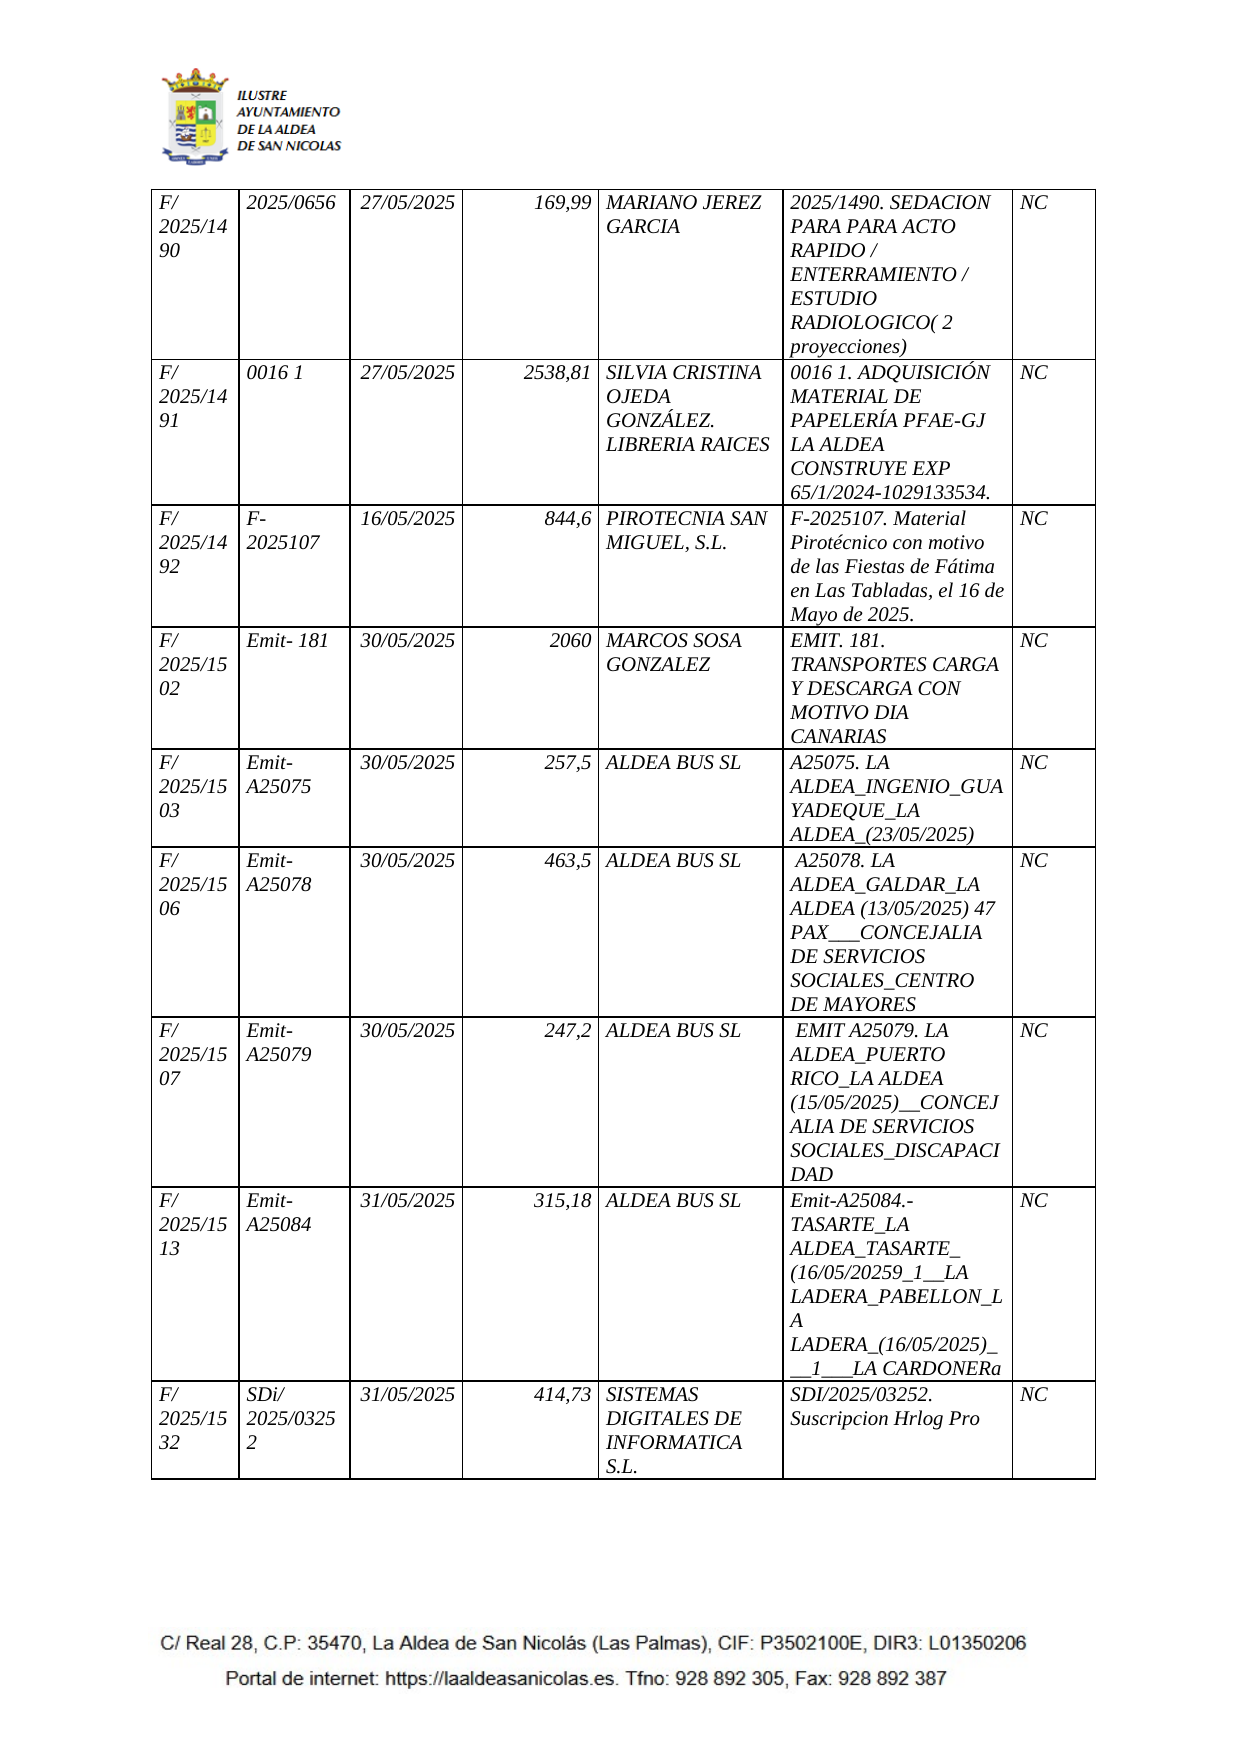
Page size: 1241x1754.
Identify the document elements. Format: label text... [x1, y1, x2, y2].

table_cell 0016 1. ADQUISICIÓN MATERIAL DE PAPELERÍA PFAE-GJ LA ALDEA CONSTRUYE EXP 65/1/2024-1029133534. [784, 360, 1012, 504]
table_cell F/2025/1502 [152, 628, 238, 748]
table_cell 27/05/2025 [351, 360, 462, 504]
table_cell PIROTECNIA SAN MIGUEL, S.L. [599, 506, 782, 626]
table_cell SISTEMAS DIGITALES DE INFORMATICA S.L. [599, 1382, 782, 1478]
table_cell 2060 [463, 628, 598, 748]
table_cell 30/05/2025 [351, 1018, 462, 1186]
table_cell ALDEA BUS SL [599, 848, 782, 1016]
picture [149, 1627, 1034, 1694]
table_cell 30/05/2025 [351, 628, 462, 748]
table_cell 169,99 [463, 190, 598, 358]
table_cell Emit- A25078 [240, 848, 349, 1016]
table_cell Emit-A25084.- TASARTE_LA ALDEA_TASARTE_ (16/05/20259_1__LA LADERA_PABELLON_LA LADERA_(16/05/2025)___1___LA CARDONERa [784, 1188, 1012, 1380]
table_cell Emit- A25079 [240, 1018, 349, 1186]
table_cell NC [1013, 750, 1095, 846]
table_cell 315,18 [463, 1188, 598, 1380]
table_cell 247,2 [463, 1018, 598, 1186]
table_cell ALDEA BUS SL [599, 750, 782, 846]
table_cell Emit- 181 [240, 628, 349, 748]
picture [148, 60, 357, 173]
table_cell F-2025107. Material Pirotécnico con motivo de las Fiestas de Fátima en Las Tabladas, el 16 de Mayo de 2025. [784, 506, 1012, 626]
table_cell EMIT. 181. TRANSPORTES CARGA Y DESCARGA CON MOTIVO DIA CANARIAS [784, 628, 1012, 748]
table_cell 463,5 [463, 848, 598, 1016]
table_cell 16/05/2025 [351, 506, 462, 626]
table_cell Emit- A25084 [240, 1188, 349, 1380]
table_cell NC [1013, 190, 1095, 358]
table_cell F/2025/1503 [152, 750, 238, 846]
table_cell SDi/2025/03252 [240, 1382, 349, 1478]
table_cell MARIANO JEREZ GARCIA [599, 190, 782, 358]
table_cell 31/05/2025 [351, 1382, 462, 1478]
table_cell NC [1013, 506, 1095, 626]
table_cell NC [1013, 848, 1095, 1016]
table_cell SILVIA CRISTINA OJEDA GONZÁLEZ. LIBRERIA RAICES [599, 360, 782, 504]
table_cell NC [1013, 1382, 1095, 1478]
table_cell A25075. LA ALDEA_INGENIO_GUAYADEQUE_LA ALDEA_(23/05/2025) [784, 750, 1012, 846]
table_cell EMIT A25079. LA ALDEA_PUERTO RICO_LA ALDEA (15/05/2025)__CONCEJALIA DE SERVICIOS SOCIALES_DISCAPACIDAD [784, 1018, 1012, 1186]
table_cell 257,5 [463, 750, 598, 846]
table_cell 0016 1 [240, 360, 349, 504]
table_cell NC [1013, 1188, 1095, 1380]
table_cell 844,6 [463, 506, 598, 626]
table_cell Emit- A25075 [240, 750, 349, 846]
table_cell 414,73 [463, 1382, 598, 1478]
table_cell F- 2025107 [240, 506, 349, 626]
table_cell F/2025/1490 [152, 190, 238, 358]
table_cell ALDEA BUS SL [599, 1188, 782, 1380]
table_cell NC [1013, 1018, 1095, 1186]
table_cell MARCOS SOSA GONZALEZ [599, 628, 782, 748]
table_cell NC [1013, 628, 1095, 748]
table_cell F/2025/1532 [152, 1382, 238, 1478]
table_cell 2025/0656 [240, 190, 349, 358]
table_cell 2025/1490. SEDACION PARA PARA ACTO RAPIDO / ENTERRAMIENTO / ESTUDIO RADIOLOGICO( 2 proyecciones) [784, 190, 1012, 358]
table_cell 31/05/2025 [351, 1188, 462, 1380]
table_cell F/2025/1507 [152, 1018, 238, 1186]
table_cell F/2025/1513 [152, 1188, 238, 1380]
table_cell SDI/2025/03252. Suscripcion Hrlog Pro [784, 1382, 1012, 1478]
table_cell F/2025/1492 [152, 506, 238, 626]
table_cell NC [1013, 360, 1095, 504]
table_cell A25078. LA ALDEA_GALDAR_LA ALDEA (13/05/2025) 47 PAX___CONCEJALIA DE SERVICIOS SOCIALES_CENTRO DE MAYORES [784, 848, 1012, 1016]
table_cell F/2025/1506 [152, 848, 238, 1016]
table_cell 30/05/2025 [351, 750, 462, 846]
table_cell 2538,81 [463, 360, 598, 504]
table_cell ALDEA BUS SL [599, 1018, 782, 1186]
table_cell 30/05/2025 [351, 848, 462, 1016]
table_cell 27/05/2025 [351, 190, 462, 358]
table_cell F/2025/1491 [152, 360, 238, 504]
